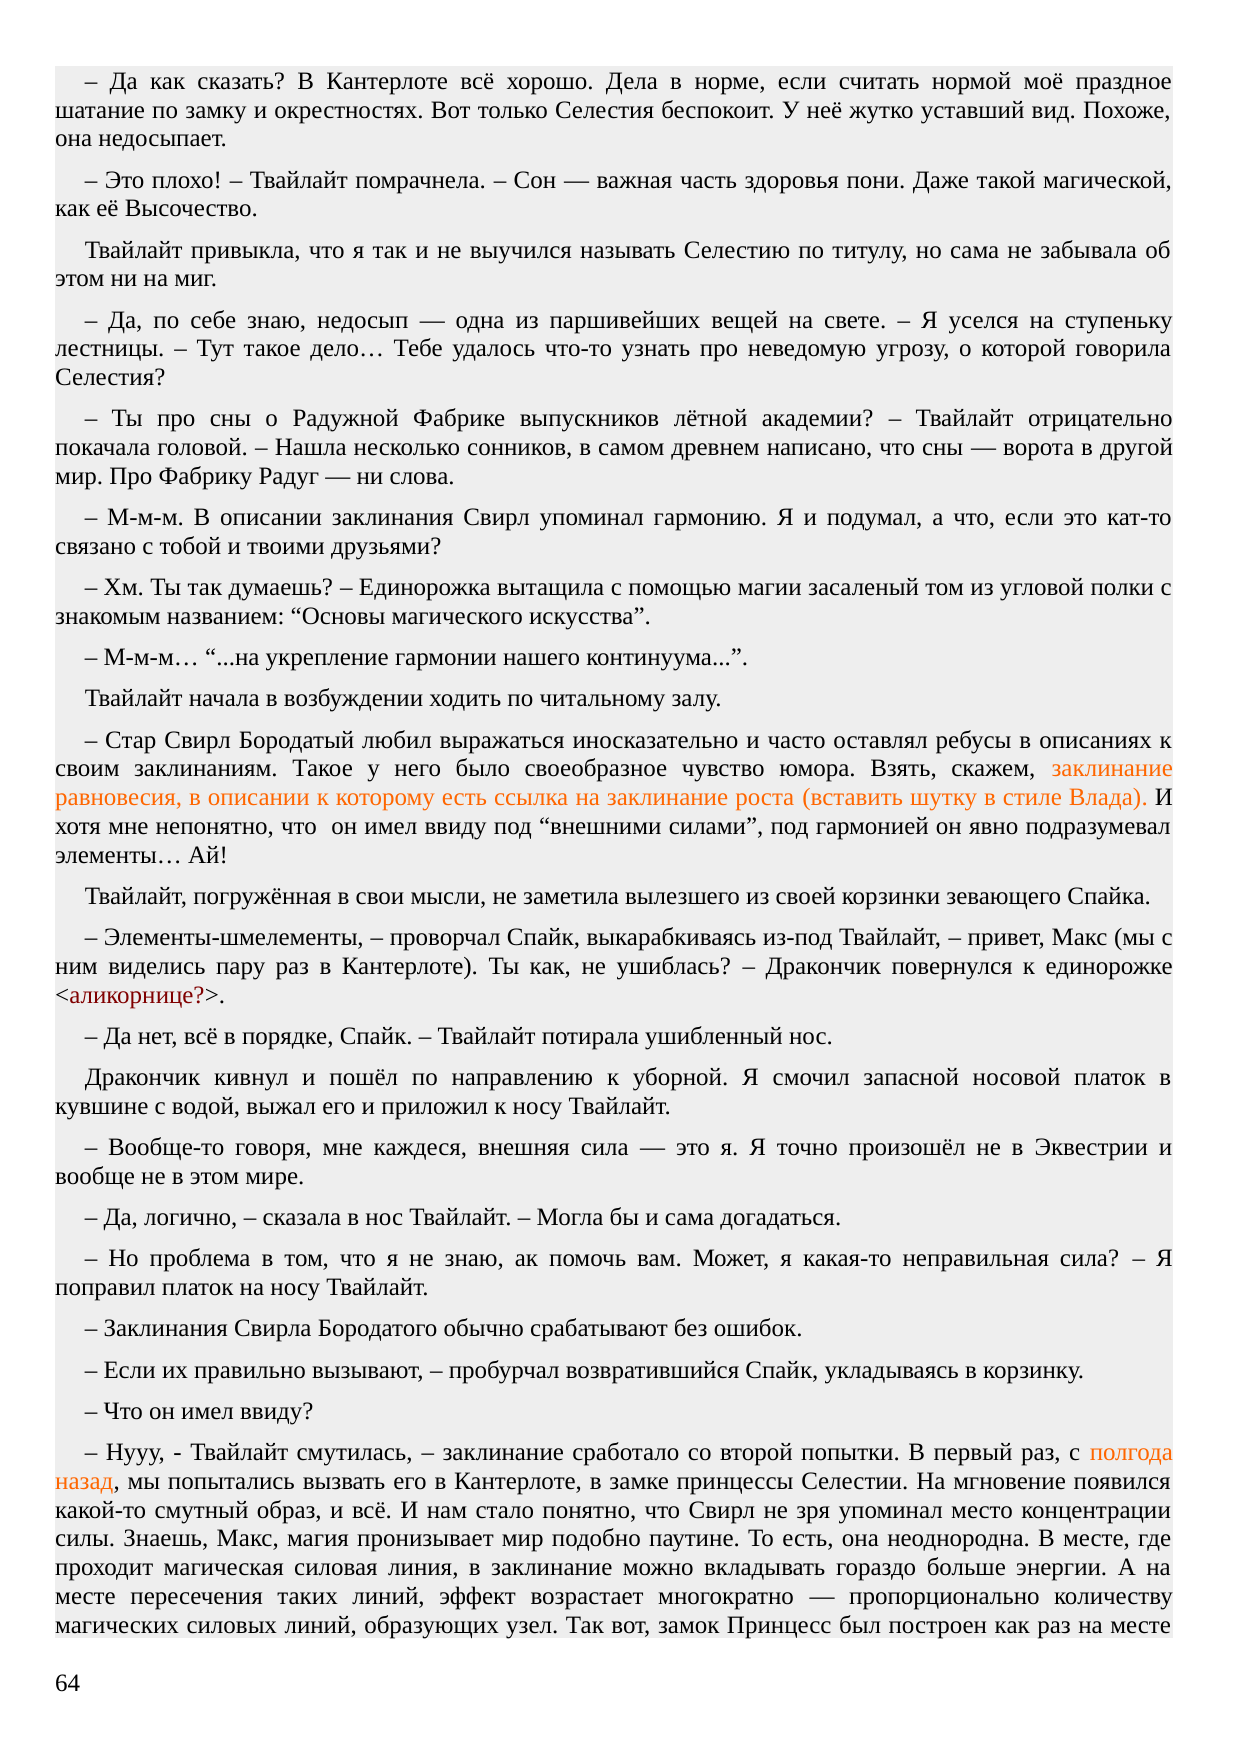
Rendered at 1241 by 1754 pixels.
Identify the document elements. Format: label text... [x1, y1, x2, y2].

text – Элементы-шмелементы, – проворчал Спайк, выкарабкиваясь из-под Твайлайт, – привет, Макс (мы с ним виделись пару раз в Кантерлоте). Ты как, не ушиблась? – Дракончик повернулся к единорожке <аликорнице?>. [55, 922, 1173, 1008]
text – Хм. Ты так думаешь? – Единорожка вытащила с помощью магии засаленый том из угловой полки с знакомым названием: “Основы магического искусства”. [55, 572, 1173, 630]
text – Но проблема в том, что я не знаю, ак помочь вам. Может, я какая-то неправильная сила? – Я поправил платок на носу Твайлайт. [55, 1243, 1173, 1301]
text – Что он имел ввиду? [55, 1396, 1173, 1425]
text – Да нет, всё в порядке, Спайк. – Твайлайт потирала ушибленный нос. [55, 1021, 1173, 1050]
text Дракончик кивнул и пошёл по направлению к уборной. Я смочил запасной носовой платок в кувшине с водой, выжал его и приложил к носу Твайлайт. [55, 1062, 1173, 1120]
text – М-м-м. В описании заклинания Свирл упоминал гармонию. Я и подумал, а что, если это кат-то связано с тобой и твоими друзьями? [55, 502, 1173, 560]
text – Если их правильно вызывают, – пробурчал возвратившийся Спайк, укладываясь в корзинку. [55, 1355, 1173, 1383]
text – Да как сказать? В Кантерлоте всё хорошо. Дела в норме, если считать нормой моё праздное шатание по замку и окрестностях. Вот только Селестия беспокоит. У неё жутко уставший вид. Похоже, она недосыпает. [55, 66, 1173, 152]
text Твайлайт, погружённая в свои мысли, не заметила вылезшего из своей корзинки зевающего Спайка. [55, 881, 1173, 910]
text – Стар Свирл Бородатый любил выражаться иносказательно и часто оставлял ребусы в описаниях к своим заклинаниям. Такое у него было своеобразное чувство юмора. Взять, скажем, заклинание равновесия, в описании к которому есть ссылка на заклинание роста (вставить шутку в стиле Влада). И хотя мне непонятно, что он имел ввиду под “внешними силами”, под гармонией он явно подразумевал элементы… Ай! [55, 725, 1173, 868]
text – Да, логично, – сказала в нос Твайлайт. – Могла бы и сама догадаться. [55, 1202, 1173, 1231]
text – М-м-м… “...на укрепление гармонии нашего континуума...”. [55, 642, 1173, 671]
text – Да, по себе знаю, недосып — одна из паршивейших вещей на свете. – Я уселся на ступеньку лестницы. – Тут такое дело… Тебе удалось что-то узнать про неведомую угрозу, о которой говорила Селестия? [55, 305, 1173, 391]
text – Заклинания Свирла Бородатого обычно срабатывают без ошибок. [55, 1313, 1173, 1342]
text – Вообще-то говоря, мне каждеся, внешняя сила — это я. Я точно произошёл не в Эквестрии и вообще не в этом мире. [55, 1132, 1173, 1190]
text Твайлайт начала в возбуждении ходить по читальному залу. [55, 683, 1173, 712]
text Твайлайт привыкла, что я так и не выучился называть Селестию по титулу, но сама не забывала об этом ни на миг. [55, 235, 1173, 292]
text – Это плохо! – Твайлайт помрачнела. – Сон — важная часть здоровья пони. Даже такой магической, как её Высочество. [55, 165, 1173, 222]
text – Нууу, - Твайлайт смутилась, – заклинание сработало со второй попытки. В первый раз, с полгода назад, мы попытались вызвать его в Кантерлоте, в замке принцессы Селестии. На мгновение появился какой-то смутный образ, и всё. И нам стало понятно, что Свирл не зря упоминал место концентрации силы. Знаешь, Макс, магия пронизывает мир подобно паутине. То есть, она неоднородна. В месте, где проходит магическая силовая линия, в заклинание можно вкладывать гораздо больше энергии. А на месте пересечения таких линий, эффект возрастает многократно — пропорционально количеству магических силовых линий, образующих узел. Так вот, замок Принцесс был построен как раз на месте [55, 1437, 1173, 1638]
text – Ты про сны о Радужной Фабрике выпускников лётной академии? – Твайлайт отрицательно покачала головой. – Нашла несколько сонников, в самом древнем написано, что сны — ворота в другой мир. Про Фабрику Радуг — ни слова. [55, 403, 1173, 490]
